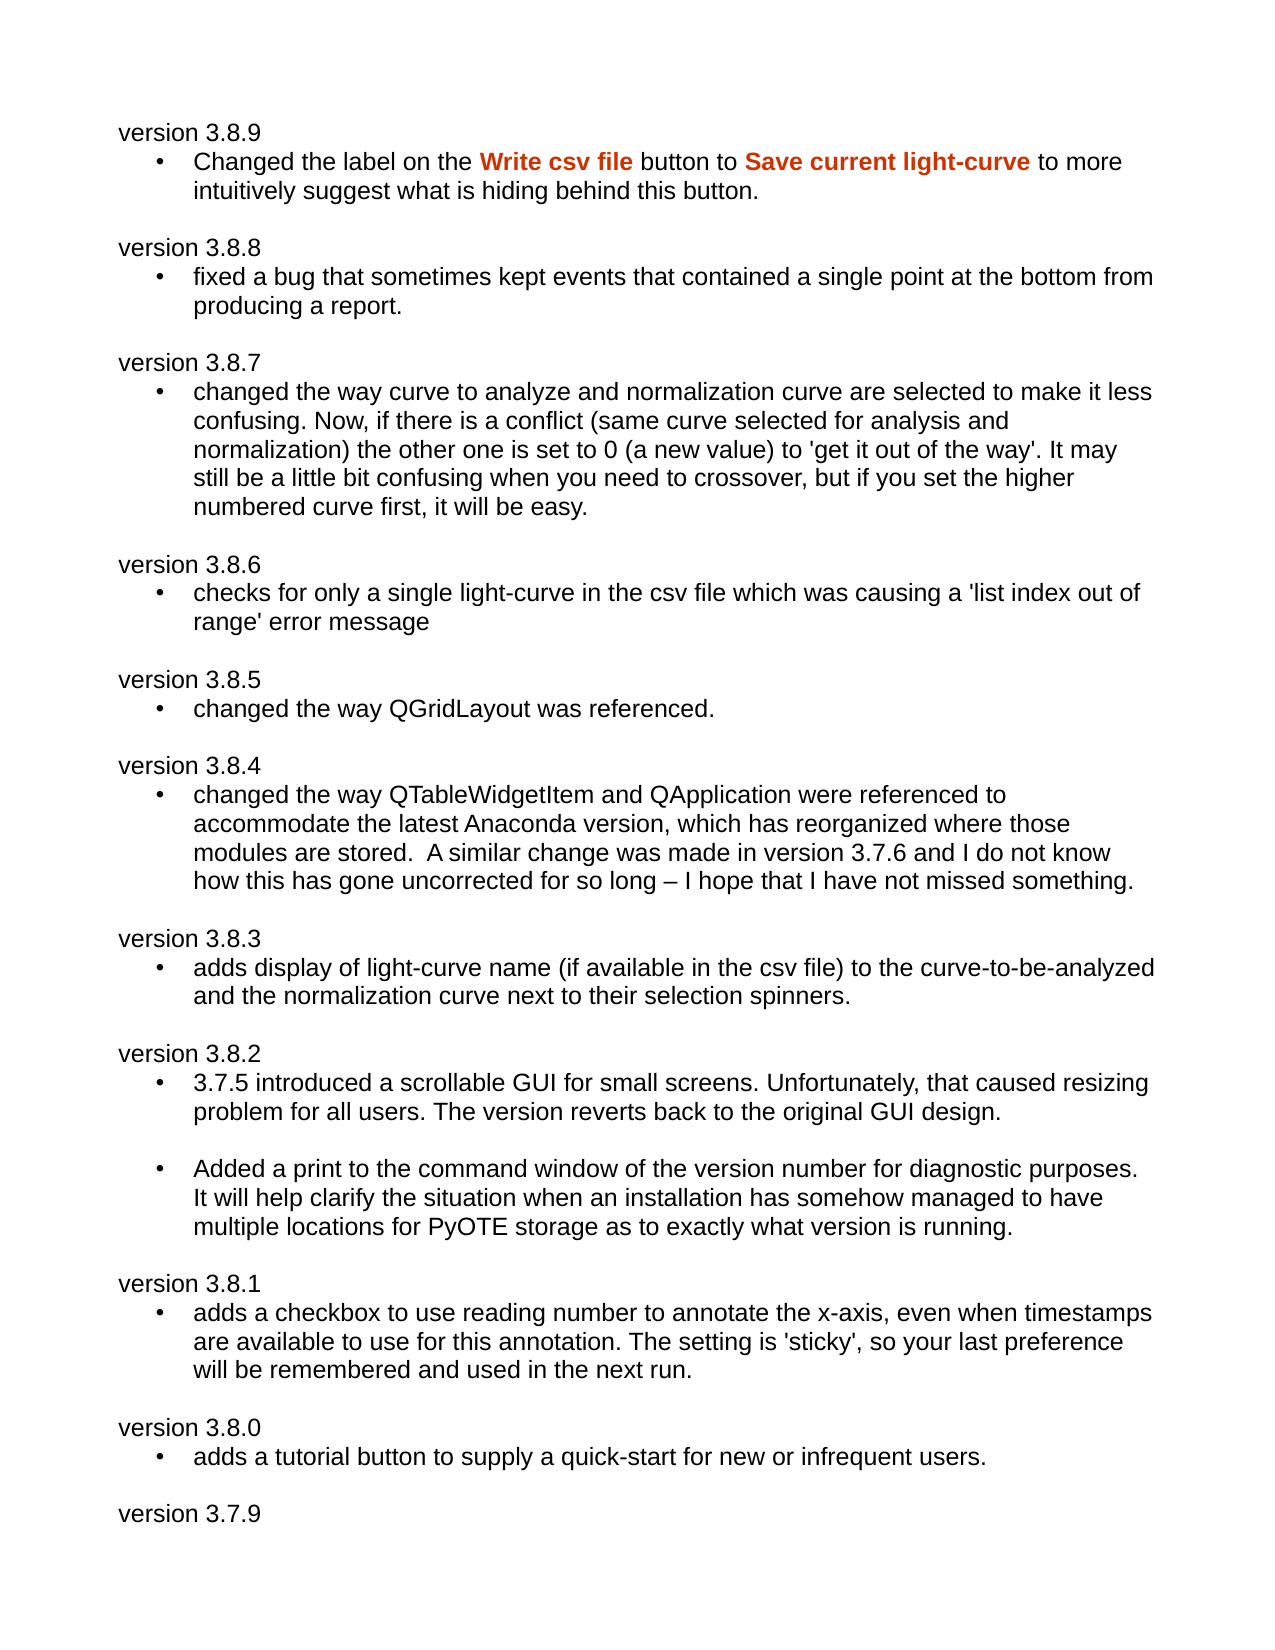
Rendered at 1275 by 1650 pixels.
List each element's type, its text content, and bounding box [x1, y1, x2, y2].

list adds display of light-curve name (if available in the csv file) to the curve-to-be-analyzed and the normalization curve next to their selection spinners. [156, 952, 1157, 1039]
list adds a checkbox to use reading number to annotate the x-axis, even when timestamps are available to use for this annotation. The setting is 'sticky', so your last preference will be remembered and used in the next run. [156, 1298, 1157, 1413]
text version 3.8.2 [118, 1039, 1157, 1068]
list changed the way curve to analyze and normalization curve are selected to make it less confusing. Now, if there is a conflict (same curve selected for analysis and normalization) the other one is set to 0 (a new value) to 'get it out of the way'. It may still be a little bit confusing when you need to crossover, but if you set the higher numbered curve first, it will be easy. [156, 377, 1157, 550]
list Added a print to the command window of the version number for diagnostic purposes. It will help clarify the situation when an installation has somehow managed to have multiple locations for PyOTE storage as to exactly what version is running. [156, 1154, 1157, 1269]
text version 3.8.9 [118, 118, 1157, 147]
text version 3.8.8 [118, 233, 1157, 262]
text version 3.8.7 [118, 348, 1157, 377]
list changed the way QTableWidgetItem and QApplication were referenced to accommodate the latest Anaconda version, which has reorganized where those modules are stored. A similar change was made in version 3.7.6 and I do not know how this has gone uncorrected for so long – I hope that I have not missed something. [156, 780, 1157, 895]
list changed the way QGridLayout was referenced. [156, 693, 1157, 751]
list checks for only a single light-curve in the csv file which was causing a 'list index out of range' error message [156, 578, 1157, 665]
text version 3.8.4 [118, 751, 1157, 780]
text version 3.7.9 [118, 1499, 1157, 1528]
text version 3.8.0 [118, 1413, 1157, 1442]
text version 3.8.1 [118, 1269, 1157, 1298]
list Changed the label on the Write csv file button to Save current light-curve to more intuitively suggest what is hiding behind this button. [156, 147, 1157, 233]
list fixed a bug that sometimes kept events that contained a single point at the bottom from producing a report. [156, 262, 1157, 348]
text version 3.8.6 [118, 550, 1157, 578]
text version 3.8.5 [118, 665, 1157, 693]
list 3.7.5 introduced a scrollable GUI for small screens. Unfortunately, that caused resizing problem for all users. The version reverts back to the original GUI design. [156, 1068, 1157, 1154]
list adds a tutorial button to supply a quick-start for new or infrequent users. [156, 1442, 1157, 1499]
text version 3.8.3 [118, 924, 1157, 952]
